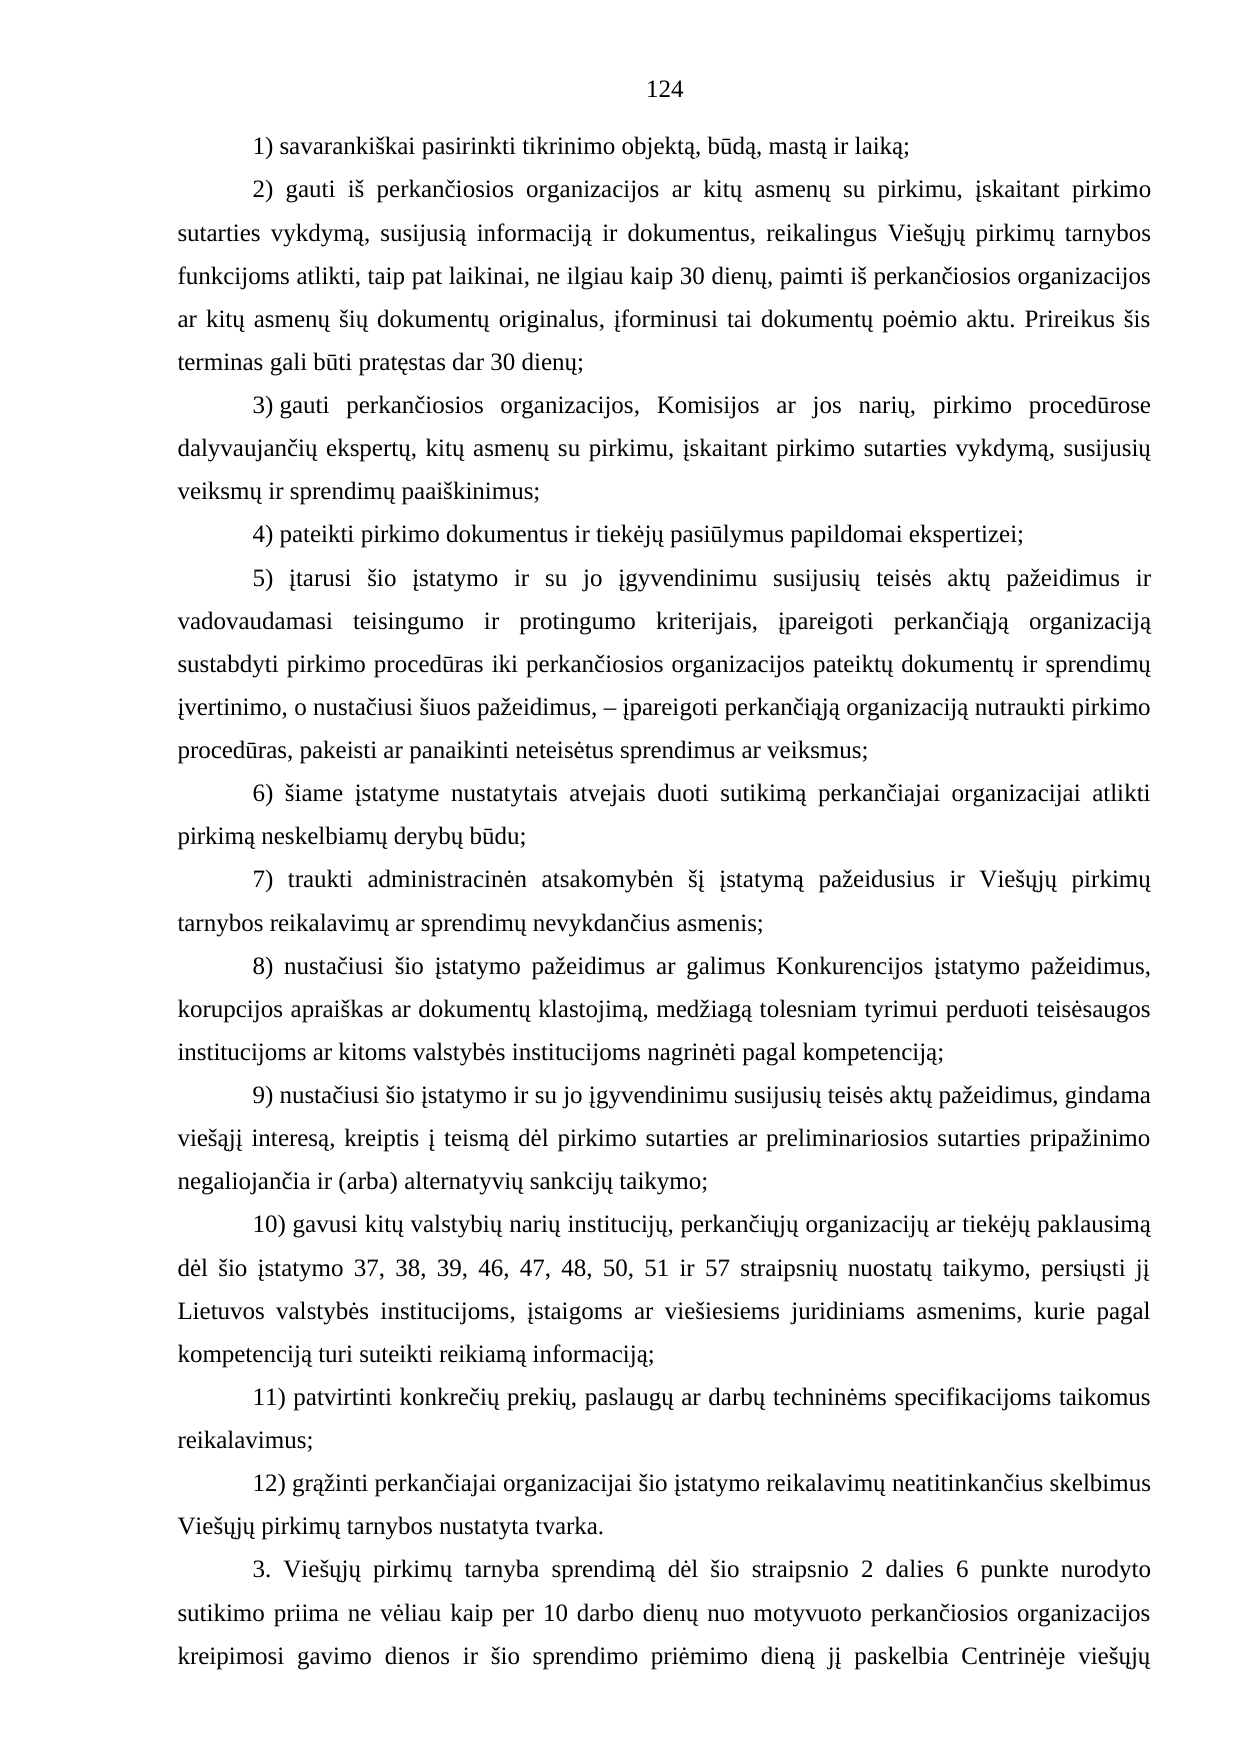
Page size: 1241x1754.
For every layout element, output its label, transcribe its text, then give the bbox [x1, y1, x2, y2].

text 9) nustačiusi šio įstatymo ir su jo įgyvendinimu susijusių teisės aktų pažeidimus, gindama viešąjį interesą, kreiptis į teismą dėl pirkimo sutarties ar preliminariosios sutarties pripažinimo negaliojančia ir (arba) alternatyvių sankcijų taikymo; [177, 1080, 1152, 1195]
text 7) traukti administracinėn atsakomybėn šį įstatymą pažeidusius ir Viešųjų pirkimų tarnybos reikalavimų ar sprendimų nevykdančius asmenis; [177, 864, 1152, 936]
text 3) gauti perkančiosios organizacijos, Komisijos ar jos narių, pirkimo procedūrose dalyvaujančių ekspertų, kitų asmenų su pirkimu, įskaitant pirkimo sutarties vykdymą, susijusių veiksmų ir sprendimų paaiškinimus; [177, 390, 1152, 505]
text 2) gauti iš perkančiosios organizacijos ar kitų asmenų su pirkimu, įskaitant pirkimo sutarties vykdymą, susijusią informaciją ir dokumentus, reikalingus Viešųjų pirkimų tarnybos funkcijoms atlikti, taip pat laikinai, ne ilgiau kaip 30 dienų, paimti iš perkančiosios organizacijos ar kitų asmenų šių dokumentų originalus, įforminusi tai dokumentų poėmio aktu. Prireikus šis terminas gali būti pratęstas dar 30 dienų; [177, 174, 1152, 376]
text 11) patvirtinti konkrečių prekių, paslaugų ar darbų techninėms specifikacijoms taikomus reikalavimus; [177, 1382, 1152, 1454]
text 8) nustačiusi šio įstatymo pažeidimus ar galimus Konkurencijos įstatymo pažeidimus, korupcijos apraiškas ar dokumentų klastojimą, medžiagą tolesniam tyrimui perduoti teisėsaugos institucijoms ar kitoms valstybės institucijoms nagrinėti pagal kompetenciją; [177, 951, 1152, 1066]
text 6) šiame įstatyme nustatytais atvejais duoti sutikimą perkančiajai organizacijai atlikti pirkimą neskelbiamų derybų būdu; [177, 778, 1152, 850]
text 12) grąžinti perkančiajai organizacijai šio įstatymo reikalavimų neatitinkančius skelbimus Viešųjų pirkimų tarnybos nustatyta tvarka. [177, 1468, 1152, 1540]
text 10) gavusi kitų valstybių narių institucijų, perkančiųjų organizacijų ar tiekėjų paklausimą dėl šio įstatymo 37, 38, 39, 46, 47, 48, 50, 51 ir 57 straipsnių nuostatų taikymo, persiųsti jį Lietuvos valstybės institucijoms, įstaigoms ar viešiesiems juridiniams asmenims, kurie pagal kompetenciją turi suteikti reikiamą informaciją; [177, 1209, 1152, 1368]
text 3. Viešųjų pirkimų tarnyba sprendimą dėl šio straipsnio 2 dalies 6 punkte nurodyto sutikimo priima ne vėliau kaip per 10 darbo dienų nuo motyvuoto perkančiosios organizacijos kreipimosi gavimo dienos ir šio sprendimo priėmimo dieną jį paskelbia Centrinėje viešųjų [177, 1554, 1152, 1669]
text 5) įtarusi šio įstatymo ir su jo įgyvendinimu susijusių teisės aktų pažeidimus ir vadovaudamasi teisingumo ir protingumo kriterijais, įpareigoti perkančiąją organizaciją sustabdyti pirkimo procedūras iki perkančiosios organizacijos pateiktų dokumentų ir sprendimų įvertinimo, o nustačiusi šiuos pažeidimus, – įpareigoti perkančiąją organizaciją nutraukti pirkimo procedūras, pakeisti ar panaikinti neteisėtus sprendimus ar veiksmus; [177, 563, 1152, 764]
text 4) pateikti pirkimo dokumentus ir tiekėjų pasiūlymus papildomai ekspertizei; [177, 519, 1152, 548]
text 1) savarankiškai pasirinkti tikrinimo objektą, būdą, mastą ir laiką; [177, 131, 1152, 160]
